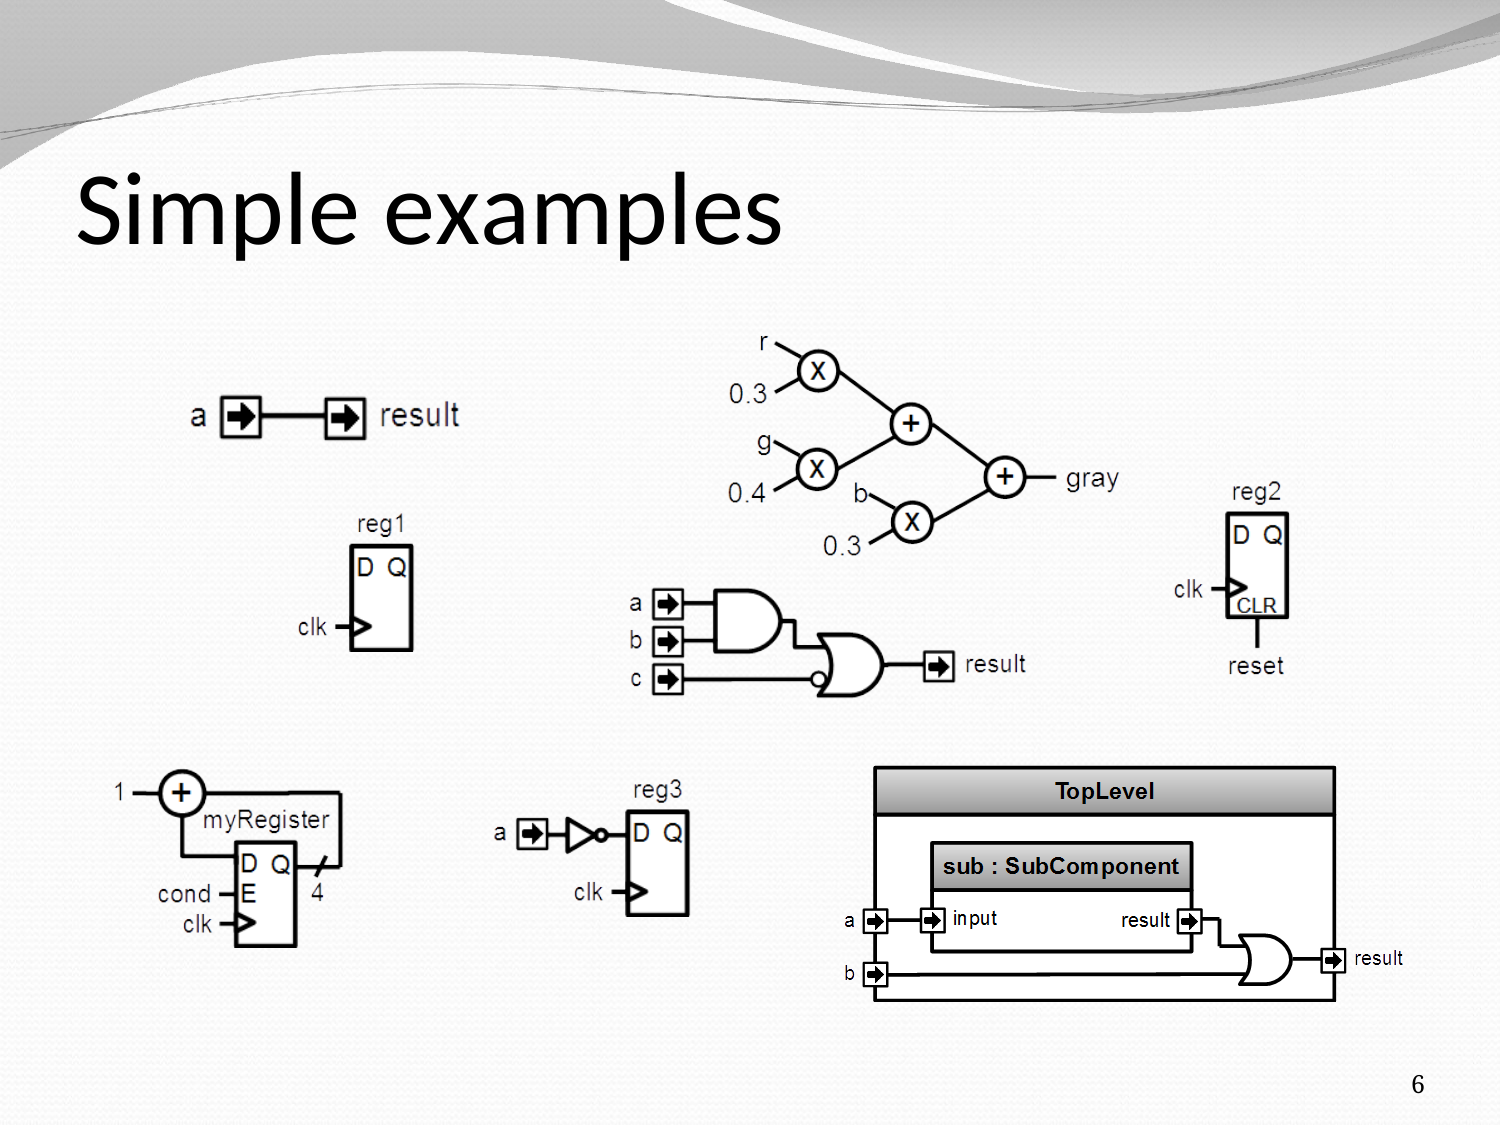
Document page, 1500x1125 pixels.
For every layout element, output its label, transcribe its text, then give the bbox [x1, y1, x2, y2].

picture [0, 0, 1500, 1125]
title Simple examples [75, 78, 1426, 266]
text_box [1299, 1042, 1426, 1103]
